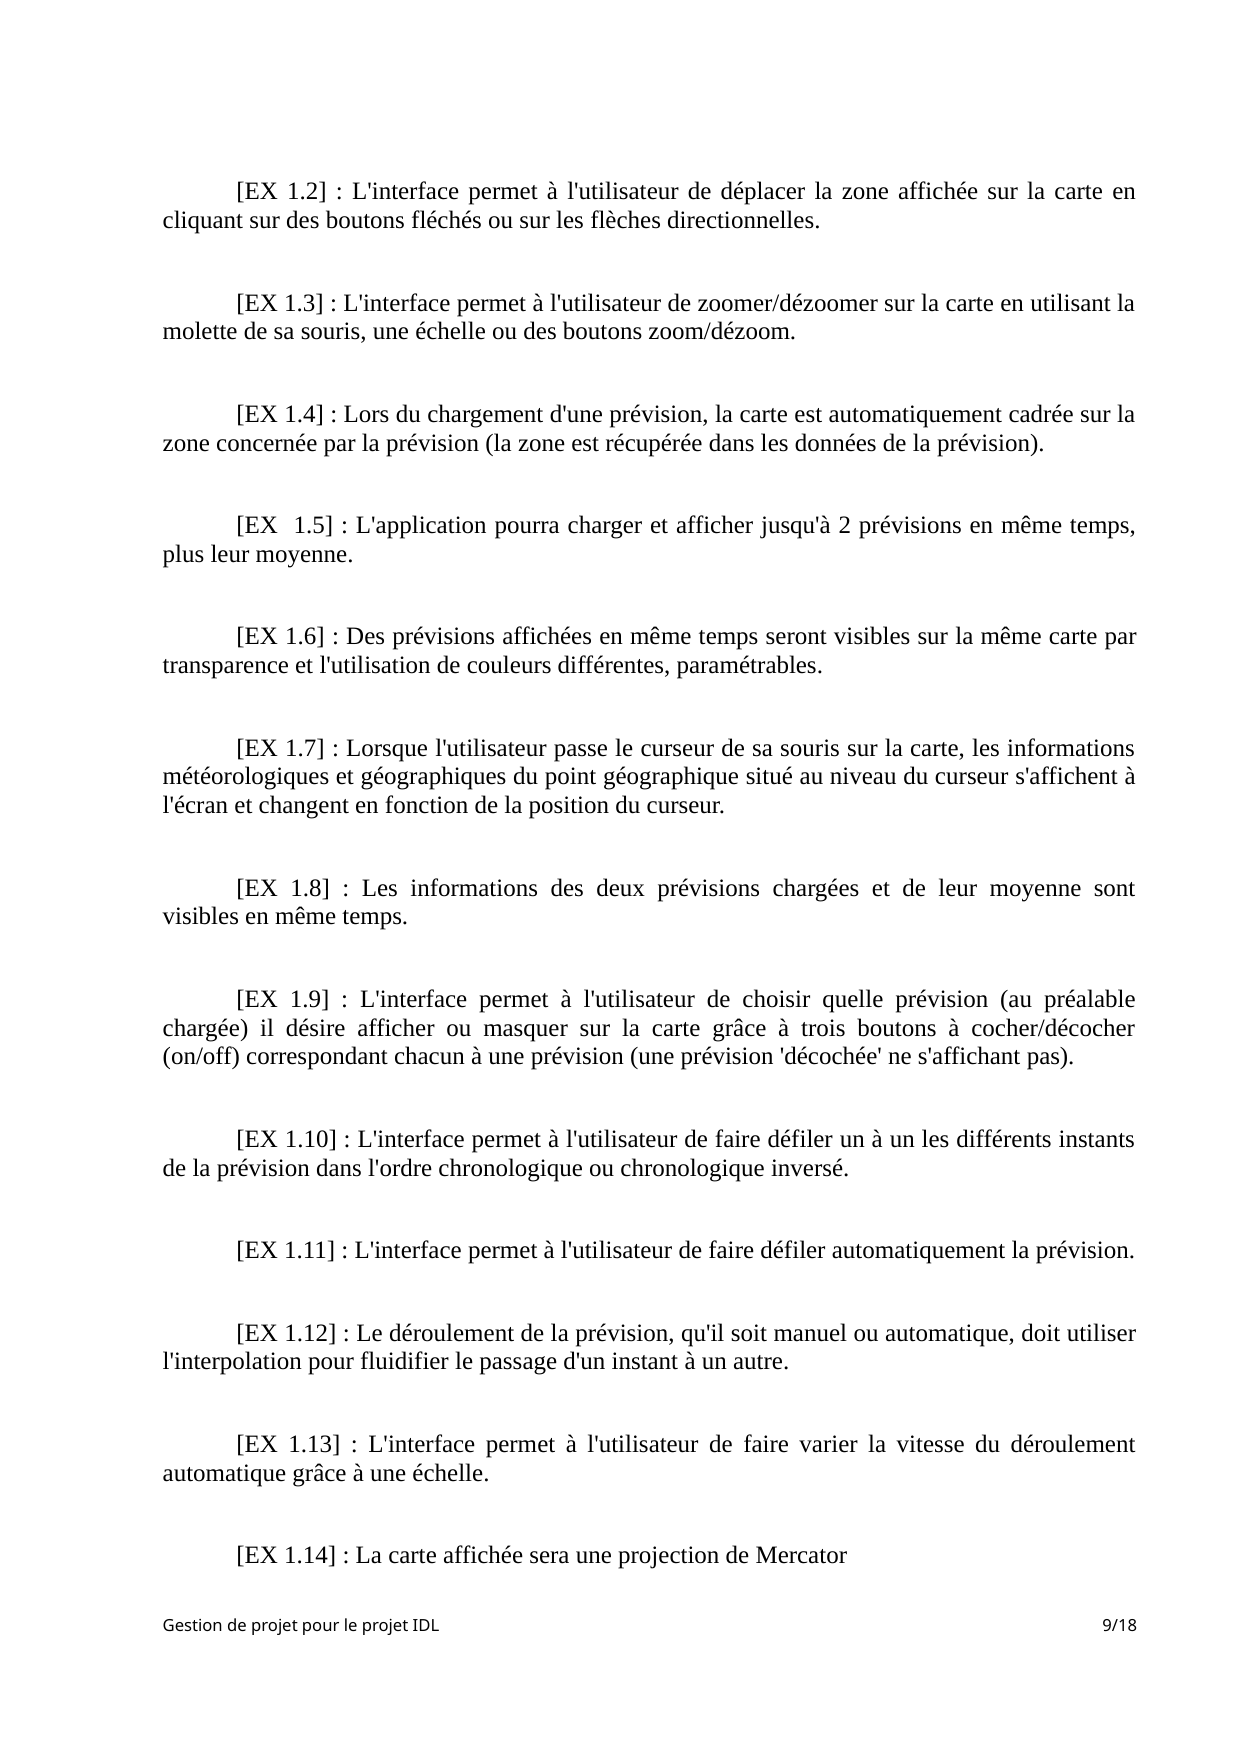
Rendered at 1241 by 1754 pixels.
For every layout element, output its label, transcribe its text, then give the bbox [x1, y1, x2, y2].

text [EX 1.9] : L'interface permet à l'utilisateur de choisir quelle prévision (au préalable chargée) il désire afficher ou masquer sur la carte grâce à trois boutons à cocher/décocher (on/off) correspondant chacun à une prévision (une prévision 'décochée' ne s'affichant pas). [162, 984, 1137, 1070]
text [EX 1.3] : L'interface permet à l'utilisateur de zoomer/dézoomer sur la carte en utilisant la molette de sa souris, une échelle ou des boutons zoom/dézoom. [162, 288, 1137, 345]
text [EX 1.13] : L'interface permet à l'utilisateur de faire varier la vitesse du déroulement automatique grâce à une échelle. [162, 1429, 1137, 1486]
text [EX 1.11] : L'interface permet à l'utilisateur de faire défiler automatiquement la prévision. [162, 1235, 1137, 1264]
text [EX 1.12] : Le déroulement de la prévision, qu'il soit manuel ou automatique, doit utiliser l'interpolation pour fluidifier le passage d'un instant à un autre. [162, 1318, 1137, 1375]
text [EX 1.10] : L'interface permet à l'utilisateur de faire défiler un à un les différents instants de la prévision dans l'ordre chronologique ou chronologique inversé. [162, 1124, 1137, 1181]
text [EX 1.8] : Les informations des deux prévisions chargées et de leur moyenne sont visibles en même temps. [162, 873, 1137, 930]
text [EX 1.6] : Des prévisions affichées en même temps seront visibles sur la même carte par transparence et l'utilisation de couleurs différentes, paramétrables. [162, 621, 1137, 679]
text [EX 1.4] : Lors du chargement d'une prévision, la carte est automatiquement cadrée sur la zone concernée par la prévision (la zone est récupérée dans les données de la prévision). [162, 399, 1137, 456]
text [EX 1.2] : L'interface permet à l'utilisateur de déplacer la zone affichée sur la carte en cliquant sur des boutons fléchés ou sur les flèches directionnelles. [162, 176, 1137, 234]
text [EX 1.7] : Lorsque l'utilisateur passe le curseur de sa souris sur la carte, les informations météorologiques et géographiques du point géographique situé au niveau du curseur s'affichent à l'écran et changent en fonction de la position du curseur. [162, 733, 1137, 819]
text [EX 1.14] : La carte affichée sera une projection de Mercator [162, 1540, 1137, 1569]
text [EX 1.5] : L'application pourra charger et afficher jusqu'à 2 prévisions en même temps, plus leur moyenne. [162, 510, 1137, 568]
